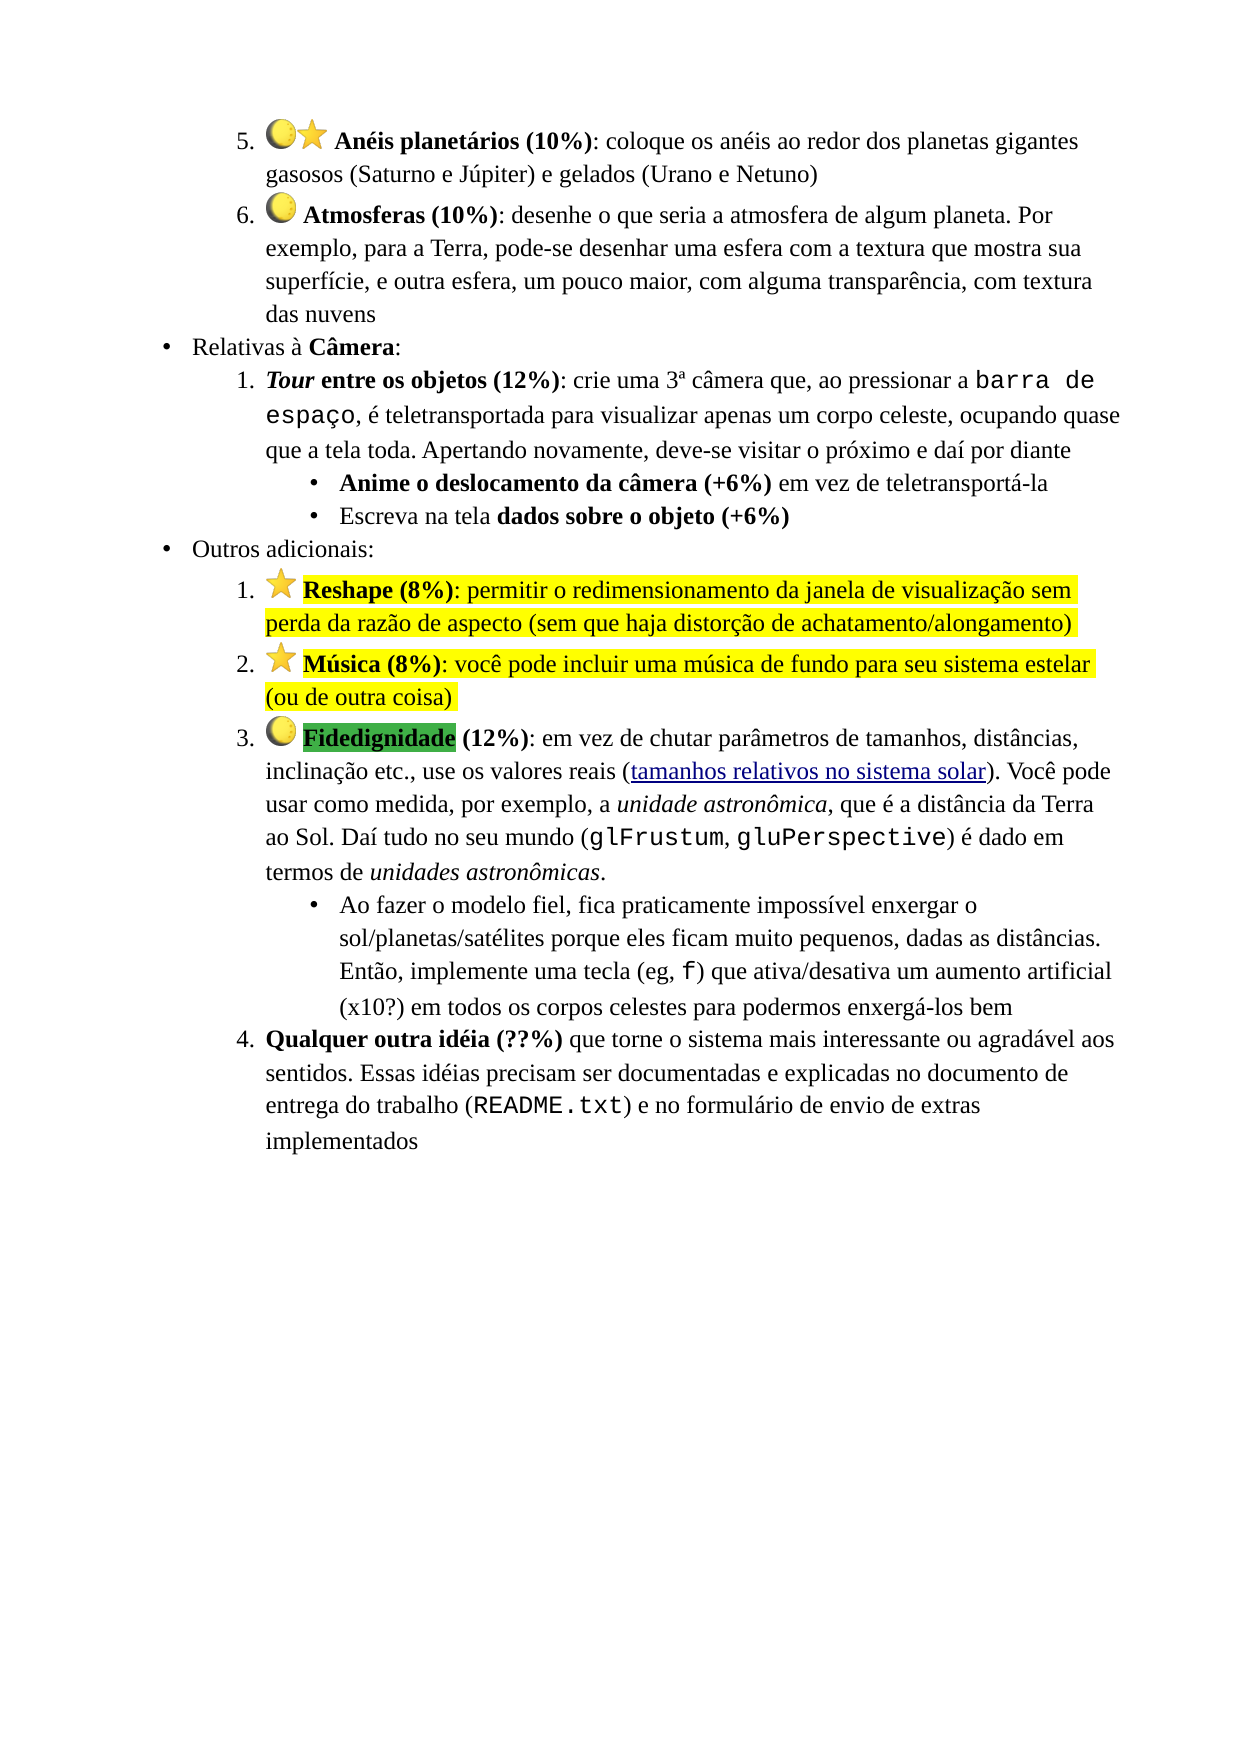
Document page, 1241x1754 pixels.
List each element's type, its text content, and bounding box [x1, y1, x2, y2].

list Tour entre os objetos (12%): crie uma 3ª câmera que, ao pressionar a barra de espaço, é teletransportada para visualizar apenas um corpo celeste, ocupando quase que a tela toda. Apertando novamente, deve-se visitar o próximo e daí por diante [236, 365, 1122, 464]
list Anéis planetários (10%): coloque os anéis ao redor dos planetas gigantes gasosos (Saturno e Júpiter) e gelados (Urano e Netuno) [236, 118, 1122, 188]
picture [265, 641, 297, 673]
list Atmosferas (10%): desenhe o que seria a atmosfera de algum planeta. Por exemplo, para a Terra, pode-se desenhar uma esfera com a textura que mostra sua superfície, e outra esfera, um pouco maior, com alguma transparência, com textura das nuvens [236, 192, 1122, 328]
list Reshape (8%): permitir o redimensionamento da janela de visualização sem perda da razão de aspecto (sem que haja distorção de achatamento/alongamento) [236, 567, 1122, 637]
picture [265, 118, 328, 150]
list Outros adicionais: [162, 534, 1122, 563]
list Fidedignidade (12%): em vez de chutar parâmetros de tamanhos, distâncias, inclinação etc., use os valores reais (tamanhos relativos no sistema solar). Você pode usar como medida, por exemplo, a unidade astronômica, que é a distância da Terra ao Sol. Daí tudo no seu mundo (glFrustum, gluPerspective) é dado em termos de unidades astronômicas. [236, 715, 1122, 886]
list Anime o deslocamento da câmera (+6%) em vez de teletransportá-la [309, 468, 1122, 497]
picture [265, 715, 297, 747]
list Relativas à Câmera: [162, 332, 1122, 361]
picture [265, 192, 297, 224]
list Escreva na tela dados sobre o objeto (+6%) [309, 501, 1122, 530]
list Ao fazer o modelo fiel, fica praticamente impossível enxergar o sol/planetas/satélites porque eles ficam muito pequenos, dadas as distâncias. Então, implemente uma tecla (eg, f) que ativa/desativa um aumento artificial (x10?) em todos os corpos celestes para podermos enxergá-los bem [309, 890, 1122, 1020]
picture [265, 567, 297, 599]
list Qualquer outra idéia (??%) que torne o sistema mais interessante ou agradável aos sentidos. Essas idéias precisam ser documentadas e explicadas no documento de entrega do trabalho (README.txt) e no formulário de envio de extras implementados [236, 1024, 1122, 1154]
list Música (8%): você pode incluir uma música de fundo para seu sistema estelar (ou de outra coisa) [236, 641, 1122, 711]
